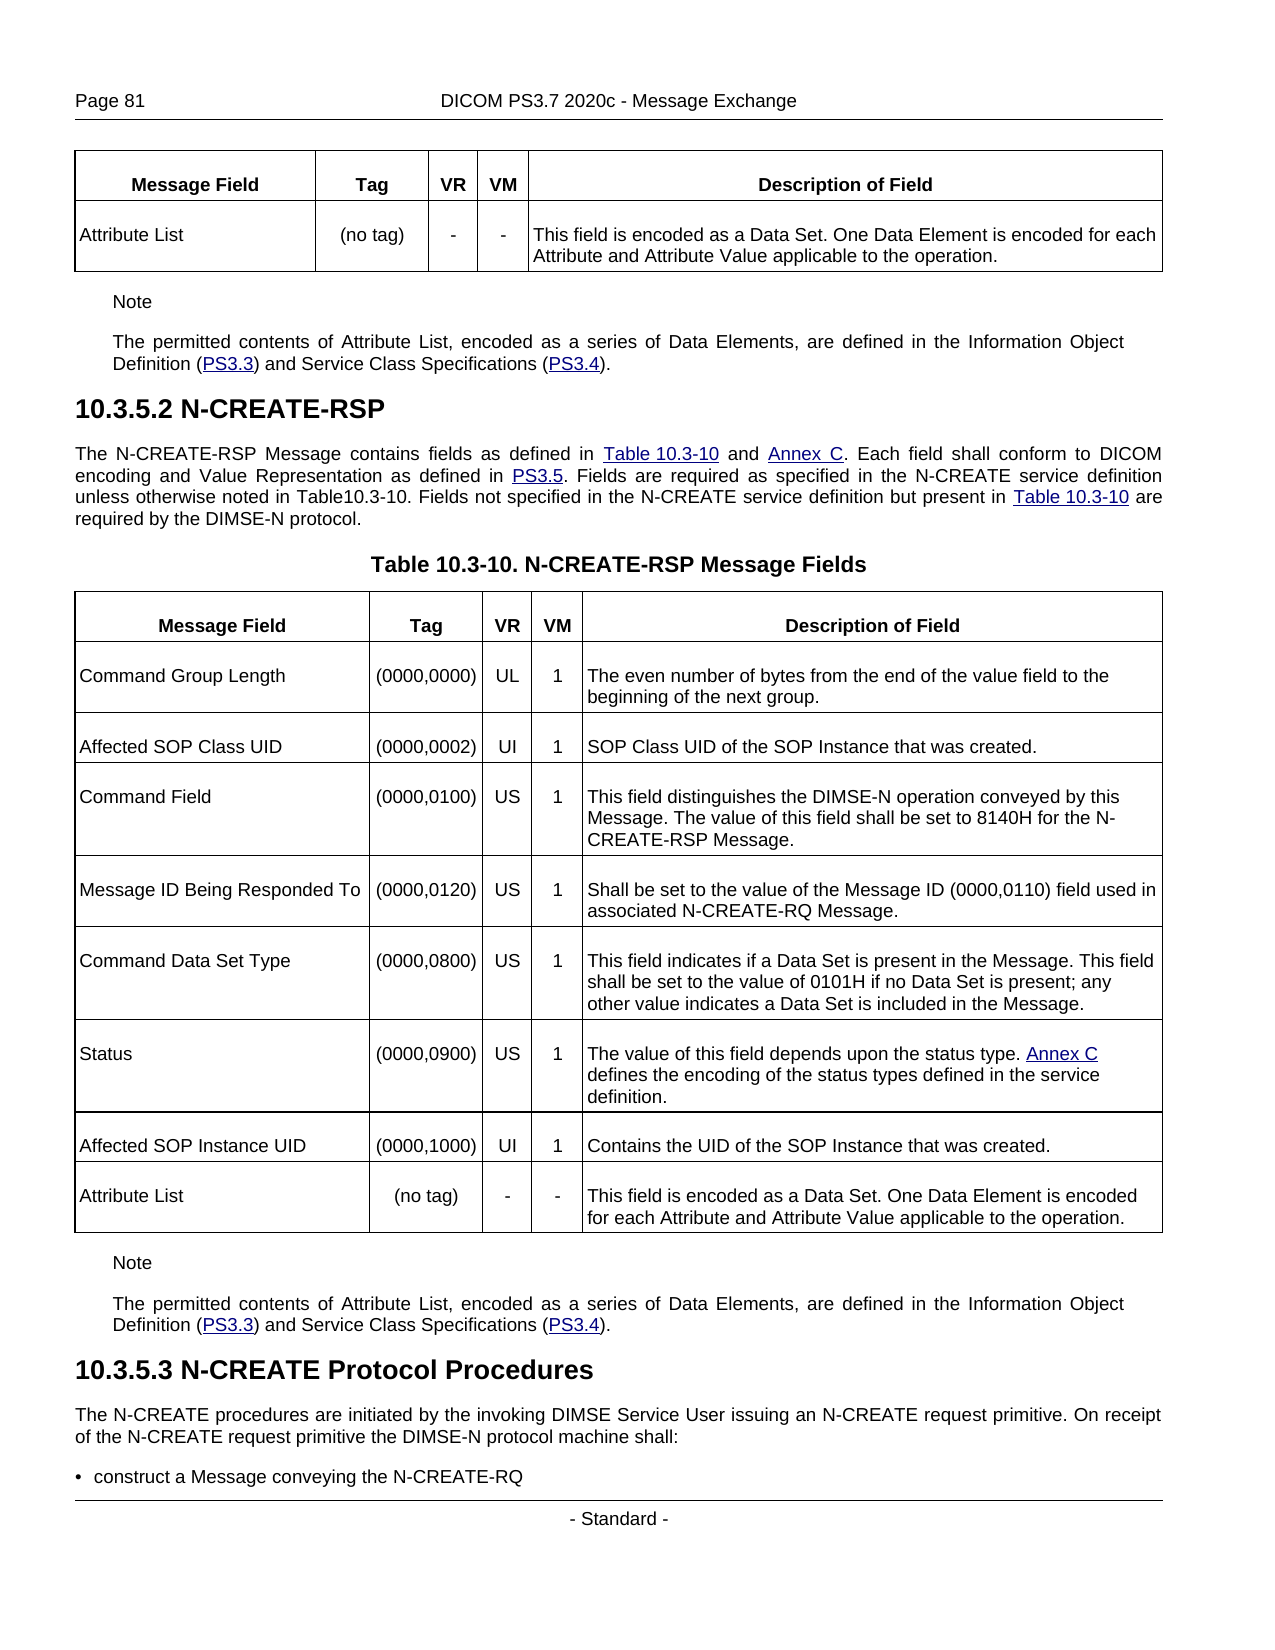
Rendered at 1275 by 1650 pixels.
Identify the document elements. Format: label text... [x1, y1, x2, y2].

table_cell 1 [532, 856, 582, 926]
table_cell - [532, 1162, 582, 1232]
table_cell UL [483, 642, 531, 712]
table_cell This field is encoded as a Data Set. One Data Element is encoded for each Attribute and Attribute Value applicable to the operation. [529, 201, 1162, 271]
text • construct a Message conveying the N-CREATE-RQ [75, 1466, 1162, 1488]
table_cell - [478, 201, 528, 271]
table_cell (0000,0120) [370, 856, 482, 926]
table_cell (0000,0000) [370, 642, 482, 712]
table_cell Command Data Set Type [76, 927, 369, 1018]
text The N-CREATE procedures are initiated by the invoking DIMSE Service User issuing an N-CREATE request primitive. On receipt of the N-CREATE request primitive the DIMSE-N protocol machine shall: [75, 1404, 1162, 1447]
text The permitted contents of Attribute List, encoded as a series of Data Elements, are defined in the Information Object Definition (PS3.3) and Service Class Specifications (PS3.4). [112, 1292, 1125, 1336]
text Table 10.3-10. N-CREATE-RSP Message Fields [75, 552, 1162, 577]
text The permitted contents of Attribute List, encoded as a series of Data Elements, are defined in the Information Object Definition (PS3.3) and Service Class Specifications (PS3.4). [112, 331, 1125, 374]
table_cell 1 [532, 1113, 582, 1161]
table_cell US [483, 927, 531, 1018]
table_cell The value of this field depends upon the status type. Annex C defines the encoding of the status types defined in the service definition. [583, 1020, 1162, 1111]
table_cell (0000,0800) [370, 927, 482, 1018]
table_cell This field is encoded as a Data Set. One Data Element is encoded for each Attribute and Attribute Value applicable to the operation. [583, 1162, 1162, 1232]
table_header Tag [316, 151, 428, 200]
table_cell US [483, 1020, 531, 1111]
table_cell (0000,0002) [370, 713, 482, 762]
table_cell This field indicates if a Data Set is present in the Message. This field shall be set to the value of 0101H if no Data Set is present; any other value indicates a Data Set is included in the Message. [583, 927, 1162, 1018]
table_header VM [532, 592, 582, 641]
table_cell (0000,1000) [370, 1113, 482, 1161]
table_header Message Field [76, 151, 315, 200]
text Note [112, 291, 1125, 312]
table_header Tag [370, 592, 482, 641]
table_cell Contains the UID of the SOP Instance that was created. [583, 1113, 1162, 1161]
table_cell US [483, 763, 531, 854]
text 10.3.5.2 N-CREATE-RSP [75, 393, 1162, 424]
table_cell (no tag) [370, 1162, 482, 1232]
table_cell (no tag) [316, 201, 428, 271]
table_cell 1 [532, 927, 582, 1018]
table_cell Command Field [76, 763, 369, 854]
table_header Description of Field [583, 592, 1162, 641]
table_header Description of Field [529, 151, 1162, 200]
table_cell - [429, 201, 477, 271]
table_header VM [478, 151, 528, 200]
table_cell SOP Class UID of the SOP Instance that was created. [583, 713, 1162, 762]
table_header Message Field [76, 592, 369, 641]
table_cell The even number of bytes from the end of the value field to the beginning of the next group. [583, 642, 1162, 712]
table_cell Shall be set to the value of the Message ID (0000,0110) field used in associated N-CREATE-RQ Message. [583, 856, 1162, 926]
table_cell (0000,0900) [370, 1020, 482, 1111]
table_cell 1 [532, 763, 582, 854]
table_cell UI [483, 713, 531, 762]
table_cell (0000,0100) [370, 763, 482, 854]
table_cell Attribute List [76, 1162, 369, 1232]
table_cell Attribute List [76, 201, 315, 271]
table_cell Command Group Length [76, 642, 369, 712]
table_cell Status [76, 1020, 369, 1111]
table_cell 1 [532, 713, 582, 762]
table_cell Affected SOP Class UID [76, 713, 369, 762]
table_header VR [429, 151, 477, 200]
table_cell This field distinguishes the DIMSE-N operation conveyed by this Message. The value of this field shall be set to 8140H for the N-CREATE-RSP Message. [583, 763, 1162, 854]
table_cell 1 [532, 1020, 582, 1111]
text The N-CREATE-RSP Message contains fields as defined in Table 10.3-10 and Annex C. Each field shall conform to DICOM encoding and Value Representation as defined in PS3.5. Fields are required as specified in the N-CREATE service definition unless otherwise noted in Table10.3-10. Fields not specified in the N-CREATE service definition but present in Table 10.3-10 are required by the DIMSE-N protocol. [75, 443, 1162, 529]
table_cell Affected SOP Instance UID [76, 1113, 369, 1161]
table_cell Message ID Being Responded To [76, 856, 369, 926]
text 10.3.5.3 N-CREATE Protocol Procedures [75, 1354, 1162, 1386]
table_cell - [483, 1162, 531, 1232]
table_header VR [483, 592, 531, 641]
text Note [112, 1252, 1125, 1274]
table_cell US [483, 856, 531, 926]
table_cell UI [483, 1113, 531, 1161]
table_cell 1 [532, 642, 582, 712]
